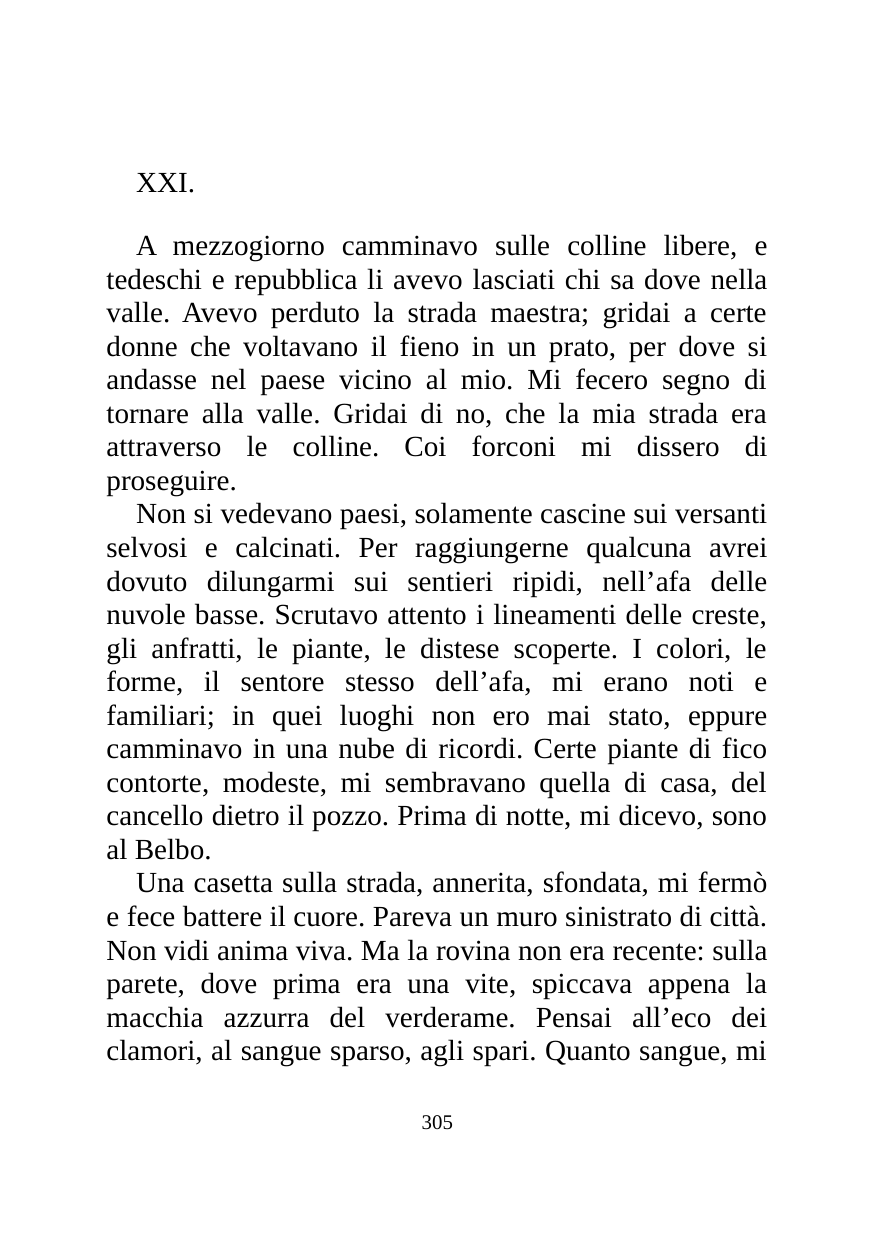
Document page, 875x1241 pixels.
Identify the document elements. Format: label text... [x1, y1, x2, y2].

subtitle XXI. [136, 165, 768, 199]
text Una casetta sulla strada, annerita, sfondata, mi fermò e fece battere il cuore. Pareva un muro sinistrato di città. Non vidi anima viva. Ma la rovina non era recente: sulla parete, dove prima era una vite, spiccava appena la macchia azzurra del verderame. Pensai all’eco dei clamori, al sangue sparso, agli spari. Quanto sangue, mi [106, 866, 768, 1067]
text Non si vedevano paesi, solamente cascine sui versanti selvosi e calcinati. Per raggiungerne qualcuna avrei dovuto dilungarmi sui sentieri ripidi, nell’afa delle nuvole basse. Scrutavo attento i lineamenti delle creste, gli anfratti, le piante, le distese scoperte. I colori, le forme, il sentore stesso dell’afa, mi erano noti e familiari; in quei luoghi non ero mai stato, eppure camminavo in una nube di ricordi. Certe piante di fico contorte, modeste, mi sembravano quella di casa, del cancello dietro il pozzo. Prima di notte, mi dicevo, sono al Belbo. [106, 497, 768, 866]
text A mezzogiorno camminavo sulle colline libere, e tedeschi e repubblica li avevo lasciati chi sa dove nella valle. Avevo perduto la strada maestra; gridai a certe donne che voltavano il fieno in un prato, per dove si andasse nel paese vicino al mio. Mi fecero segno di tornare alla valle. Gridai di no, che la mia strada era attraverso le colline. Coi forconi mi dissero di proseguire. [106, 228, 768, 497]
